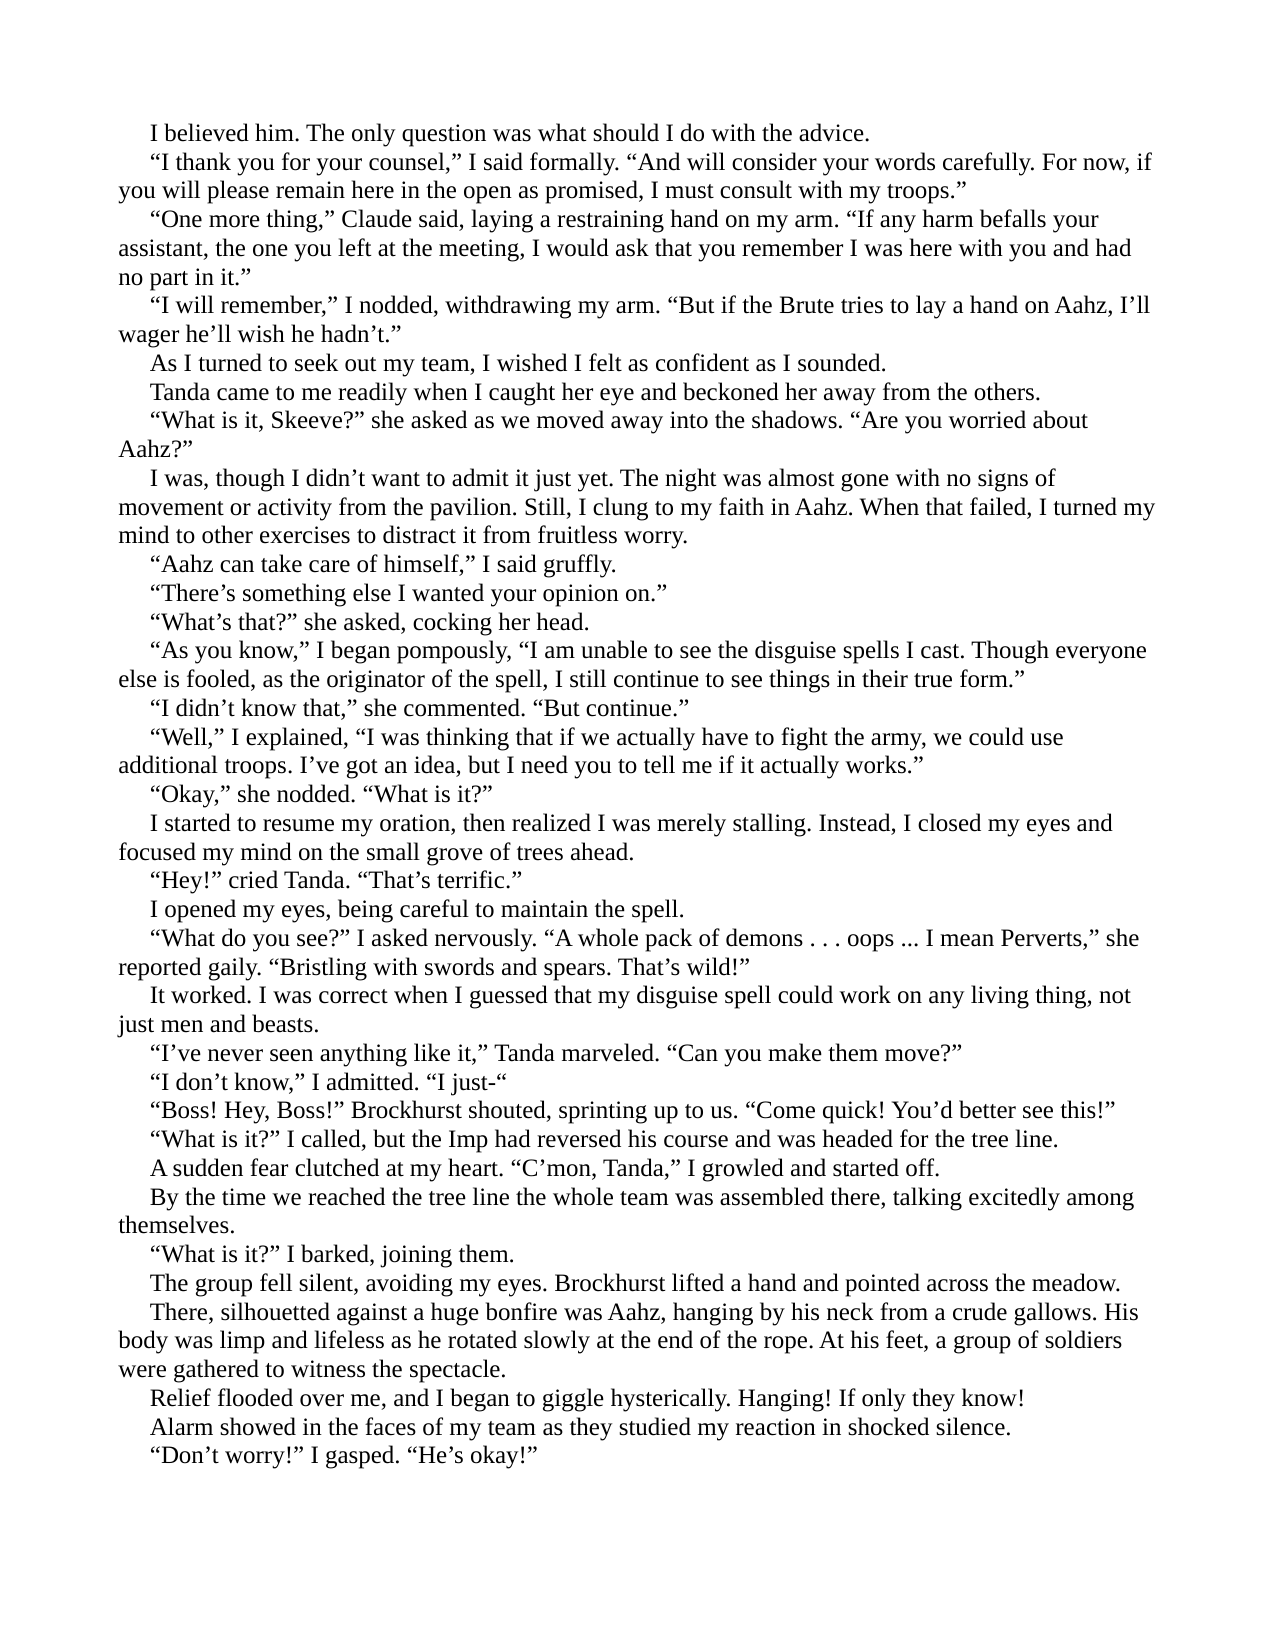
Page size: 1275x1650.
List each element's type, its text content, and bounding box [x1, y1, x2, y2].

text I started to resume my oration, then realized I was merely stalling. Instead, I closed my eyes and focused my mind on the small grove of trees ahead. [118, 808, 1157, 866]
text “As you know,” I began pompously, “I am unable to see the disguise spells I cast. Though everyone else is fooled, as the originator of the spell, I still continue to see things in their true form.” [118, 636, 1157, 693]
text “Okay,” she nodded. “What is it?” [118, 779, 1157, 808]
text The group fell silent, avoiding my eyes. Brockhurst lifted a hand and pointed across the meadow. [118, 1268, 1157, 1297]
text A sudden fear clutched at my heart. “C’mon, Tanda,” I growled and started off. [118, 1153, 1157, 1182]
text As I turned to seek out my team, I wished I felt as confident as I sounded. [118, 348, 1157, 377]
text “I didn’t know that,” she commented. “But continue.” [118, 693, 1157, 722]
text “Don’t worry!” I gasped. “He’s okay!” [118, 1441, 1157, 1469]
text I believed him. The only question was what should I do with the advice. [118, 118, 1157, 147]
text “Boss! Hey, Boss!” Brockhurst shouted, sprinting up to us. “Come quick! You’d better see this!” [118, 1096, 1157, 1124]
text By the time we reached the tree line the whole team was assembled there, talking excitedly among themselves. [118, 1182, 1157, 1239]
text “I will remember,” I nodded, withdrawing my arm. “But if the Brute tries to lay a hand on Aahz, I’ll wager he’ll wish he hadn’t.” [118, 291, 1157, 348]
text “I’ve never seen anything like it,” Tanda marveled. “Can you make them move?” [118, 1038, 1157, 1067]
text I was, though I didn’t want to admit it just yet. The night was almost gone with no signs of movement or activity from the pavilion. Still, I clung to my faith in Aahz. When that failed, I turned my mind to other exercises to distract it from fruitless worry. [118, 463, 1157, 549]
text “What is it, Skeeve?” she asked as we moved away into the shadows. “Are you worried about Aahz?” [118, 406, 1157, 463]
text Alarm showed in the faces of my team as they studied my reaction in shocked silence. [118, 1412, 1157, 1441]
text “What do you see?” I asked nervously. “A whole pack of demons . . . oops ... I mean Perverts,” she reported gaily. “Bristling with swords and spears. That’s wild!” [118, 923, 1157, 981]
text “Well,” I explained, “I was thinking that if we actually have to fight the army, we could use additional troops. I’ve got an idea, but I need you to tell me if it actually works.” [118, 722, 1157, 779]
text “Hey!” cried Tanda. “That’s terrific.” [118, 866, 1157, 894]
text It worked. I was correct when I guessed that my disguise spell could work on any living thing, not just men and beasts. [118, 981, 1157, 1038]
text Relief flooded over me, and I began to giggle hysterically. Hanging! If only they know! [118, 1383, 1157, 1412]
text “I don’t know,” I admitted. “I just-“ [118, 1067, 1157, 1096]
text There, silhouetted against a huge bonfire was Aahz, hanging by his neck from a crude gallows. His body was limp and lifeless as he rotated slowly at the end of the rope. At his feet, a group of soldiers were gathered to witness the spectacle. [118, 1297, 1157, 1383]
text “One more thing,” Claude said, laying a restraining hand on my arm. “If any harm befalls your assistant, the one you left at the meeting, I would ask that you remember I was here with you and had no part in it.” [118, 204, 1157, 291]
text “I thank you for your counsel,” I said formally. “And will consider your words carefully. For now, if you will please remain here in the open as promised, I must consult with my troops.” [118, 147, 1157, 204]
text “There’s something else I wanted your opinion on.” [118, 578, 1157, 607]
text “What’s that?” she asked, cocking her head. [118, 607, 1157, 636]
text “What is it?” I barked, joining them. [118, 1239, 1157, 1268]
text I opened my eyes, being careful to maintain the spell. [118, 894, 1157, 923]
text “What is it?” I called, but the Imp had reversed his course and was headed for the tree line. [118, 1124, 1157, 1153]
text “Aahz can take care of himself,” I said gruffly. [118, 549, 1157, 578]
text Tanda came to me readily when I caught her eye and beckoned her away from the others. [118, 377, 1157, 406]
